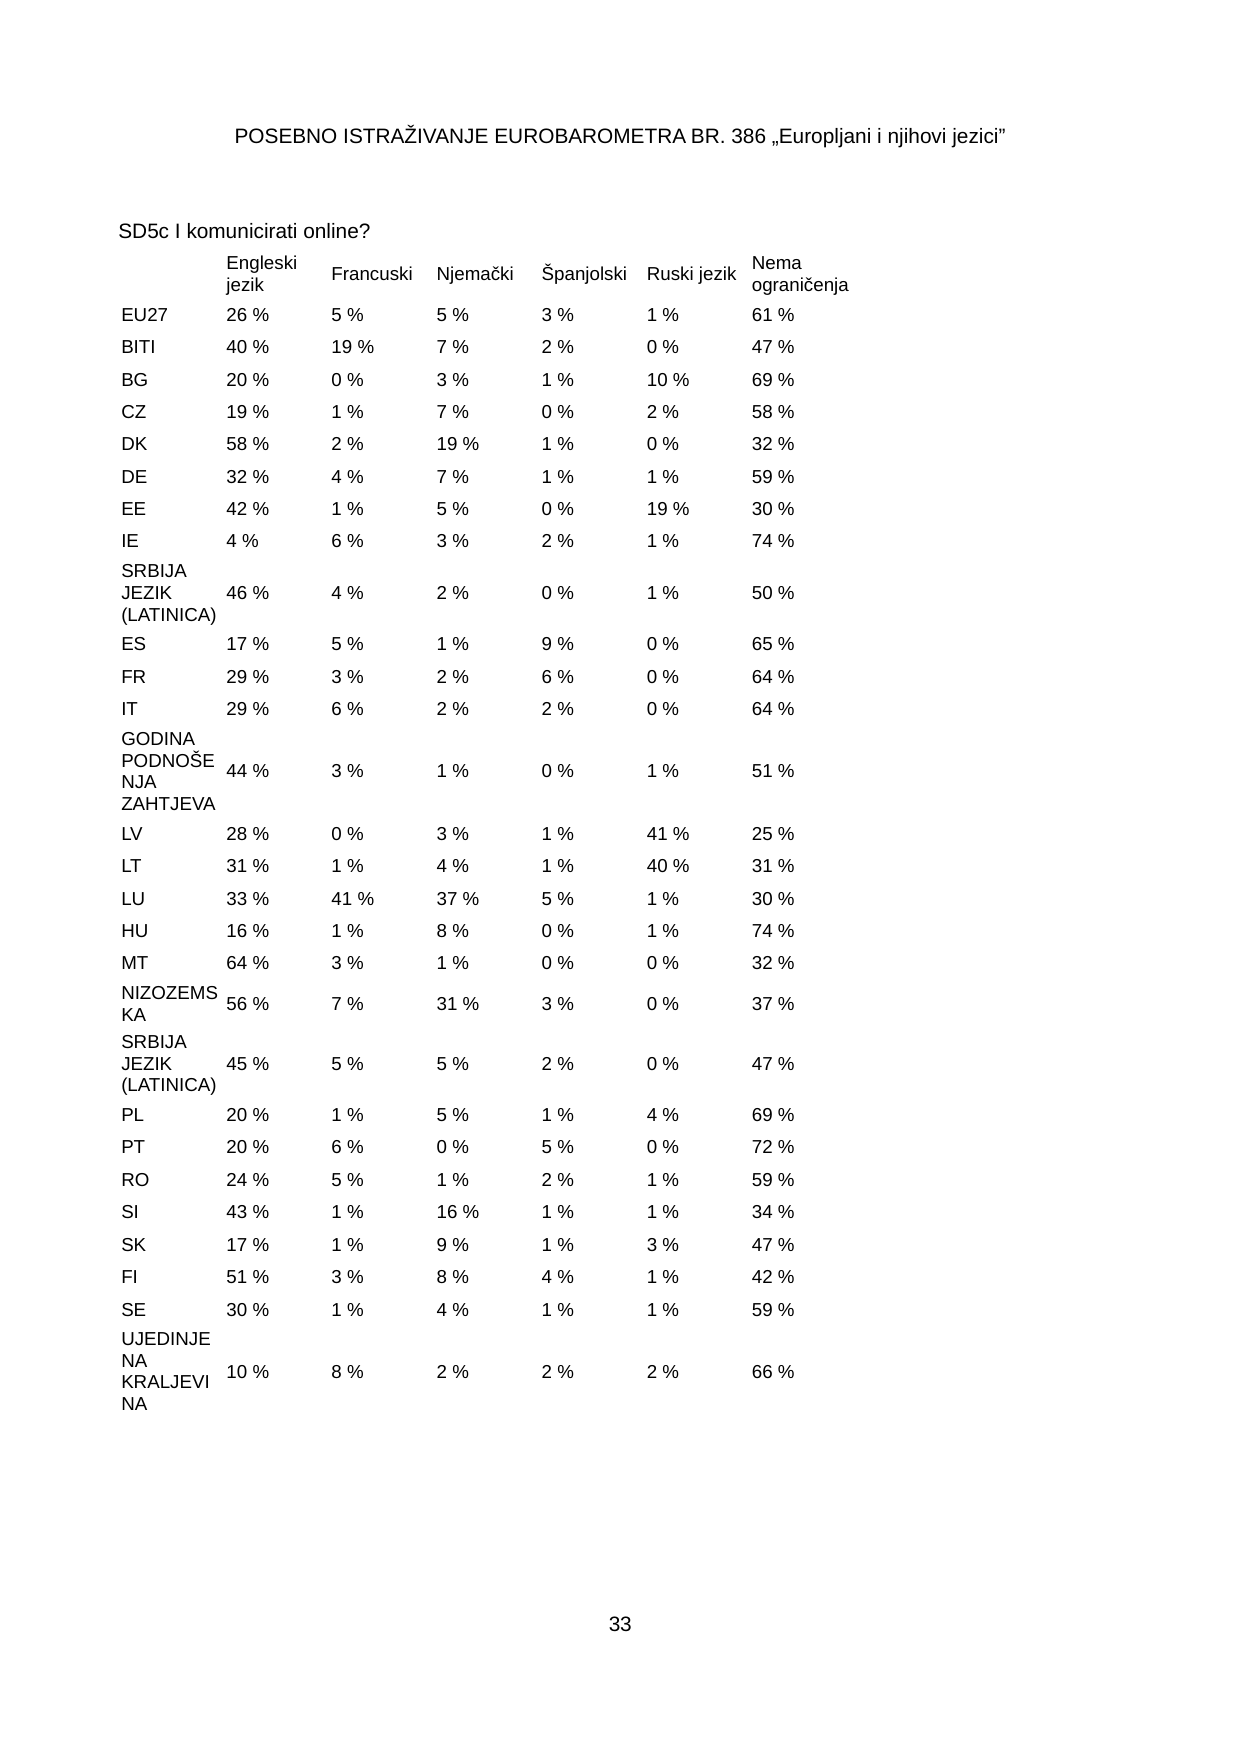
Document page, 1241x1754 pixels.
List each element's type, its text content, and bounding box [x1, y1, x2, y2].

table_header Francuski [328, 249, 433, 298]
table_cell 31 % [434, 979, 538, 1028]
table_cell 17 % [223, 1228, 328, 1261]
table_cell SRBIJA JEZIK (LATINICA) [118, 1028, 223, 1098]
table_cell 19 % [644, 493, 749, 525]
table_cell 2 % [434, 1325, 538, 1417]
table_cell 64 % [749, 660, 854, 693]
table_cell 5 % [539, 1131, 644, 1163]
table_cell 37 % [434, 882, 538, 914]
table_cell 1 % [434, 947, 538, 979]
table_cell 0 % [539, 914, 644, 947]
table_cell 7 % [434, 395, 538, 428]
table_cell 20 % [223, 1099, 328, 1131]
table_cell BG [118, 363, 223, 395]
table_cell 64 % [223, 947, 328, 979]
table_cell 4 % [434, 1293, 538, 1325]
table_cell 0 % [328, 817, 433, 849]
table_cell 0 % [644, 628, 749, 660]
table_cell 4 % [434, 850, 538, 882]
table_cell 1 % [644, 557, 749, 628]
table_cell EU27 [118, 298, 223, 331]
table_cell 50 % [749, 557, 854, 628]
table_cell 1 % [539, 817, 644, 849]
table_cell IE [118, 525, 223, 557]
table_cell 1 % [644, 1293, 749, 1325]
table_cell 28 % [223, 817, 328, 849]
table_cell 30 % [749, 882, 854, 914]
table_cell SK [118, 1228, 223, 1261]
table_cell 41 % [644, 817, 749, 849]
table_cell 0 % [644, 1028, 749, 1098]
table_cell 43 % [223, 1196, 328, 1228]
table_cell 4 % [539, 1261, 644, 1293]
table_cell 1 % [328, 1099, 433, 1131]
table_cell 5 % [434, 298, 538, 331]
table_cell 40 % [644, 850, 749, 882]
table_cell 47 % [749, 1228, 854, 1261]
table_cell 45 % [223, 1028, 328, 1098]
table_cell 7 % [434, 331, 538, 363]
table_cell 6 % [539, 660, 644, 693]
table_cell 1 % [328, 1228, 433, 1261]
table_cell 4 % [223, 525, 328, 557]
table_cell 31 % [223, 850, 328, 882]
table_cell 1 % [539, 1293, 644, 1325]
table_cell 74 % [749, 914, 854, 947]
table_cell 25 % [749, 817, 854, 849]
table_cell 74 % [749, 525, 854, 557]
table_cell 1 % [644, 525, 749, 557]
table_cell 0 % [539, 557, 644, 628]
table_cell 0 % [539, 725, 644, 817]
table_cell DK [118, 428, 223, 460]
table_cell 1 % [328, 1293, 433, 1325]
table_cell LU [118, 882, 223, 914]
table_cell 5 % [328, 1028, 433, 1098]
table_cell 6 % [328, 525, 433, 557]
table_cell 5 % [434, 1099, 538, 1131]
table_cell 34 % [749, 1196, 854, 1228]
table_header Engleski jezik [223, 249, 328, 298]
table_cell 37 % [749, 979, 854, 1028]
table_cell 3 % [434, 363, 538, 395]
table_cell SI [118, 1196, 223, 1228]
table_cell 5 % [539, 882, 644, 914]
table_cell 1 % [539, 460, 644, 492]
table_cell 19 % [223, 395, 328, 428]
table_cell 5 % [328, 628, 433, 660]
table_cell 1 % [539, 850, 644, 882]
table_cell 24 % [223, 1163, 328, 1196]
table_cell 3 % [328, 660, 433, 693]
table_cell 58 % [749, 395, 854, 428]
table_cell 4 % [328, 557, 433, 628]
table_cell 3 % [328, 1261, 433, 1293]
table_cell 0 % [644, 947, 749, 979]
table_cell 0 % [644, 331, 749, 363]
table_cell 40 % [223, 331, 328, 363]
table_cell CZ [118, 395, 223, 428]
table_cell 2 % [644, 395, 749, 428]
table_cell 1 % [644, 725, 749, 817]
table_cell ES [118, 628, 223, 660]
table_cell 69 % [749, 1099, 854, 1131]
table_cell FR [118, 660, 223, 693]
table_cell 10 % [223, 1325, 328, 1417]
table_cell 16 % [223, 914, 328, 947]
table_cell LV [118, 817, 223, 849]
table_cell 3 % [434, 817, 538, 849]
table_cell 0 % [644, 428, 749, 460]
table_cell 2 % [539, 331, 644, 363]
table_cell 31 % [749, 850, 854, 882]
table_cell 1 % [644, 882, 749, 914]
table_cell 47 % [749, 331, 854, 363]
table_cell 8 % [328, 1325, 433, 1417]
table_cell 1 % [434, 628, 538, 660]
table_cell 17 % [223, 628, 328, 660]
table_cell 29 % [223, 660, 328, 693]
table_cell 32 % [749, 428, 854, 460]
table_cell 61 % [749, 298, 854, 331]
table_cell 44 % [223, 725, 328, 817]
table_cell 5 % [434, 1028, 538, 1098]
table_cell 4 % [328, 460, 433, 492]
table_cell 0 % [644, 660, 749, 693]
table_cell PL [118, 1099, 223, 1131]
table_cell 19 % [328, 331, 433, 363]
table_cell 1 % [539, 1228, 644, 1261]
table_cell NIZOZEMSKA [118, 979, 223, 1028]
table_cell LT [118, 850, 223, 882]
table_cell 2 % [434, 693, 538, 725]
table_cell 8 % [434, 1261, 538, 1293]
table_cell 1 % [328, 914, 433, 947]
table_cell IT [118, 693, 223, 725]
table_cell 56 % [223, 979, 328, 1028]
table_cell 0 % [328, 363, 433, 395]
table_cell 6 % [328, 1131, 433, 1163]
table_cell RO [118, 1163, 223, 1196]
table_cell 1 % [434, 1163, 538, 1196]
table_header [118, 249, 223, 298]
table_cell 46 % [223, 557, 328, 628]
table_cell 1 % [644, 914, 749, 947]
table_cell 1 % [539, 428, 644, 460]
table_cell 3 % [644, 1228, 749, 1261]
table_cell 2 % [539, 1325, 644, 1417]
table_cell HU [118, 914, 223, 947]
table_cell 1 % [644, 1163, 749, 1196]
table_cell 16 % [434, 1196, 538, 1228]
table_header Ruski jezik [644, 249, 749, 298]
table_cell GODINA PODNOŠENJA ZAHTJEVA [118, 725, 223, 817]
table_cell EE [118, 493, 223, 525]
table_cell 69 % [749, 363, 854, 395]
table_cell 2 % [539, 1028, 644, 1098]
table_cell 5 % [434, 493, 538, 525]
text SD5c I komunicirati online? [118, 219, 1122, 243]
table_cell 2 % [434, 660, 538, 693]
table_cell 2 % [328, 428, 433, 460]
table_cell 20 % [223, 363, 328, 395]
table_cell 1 % [644, 298, 749, 331]
table_cell 51 % [749, 725, 854, 817]
table_cell 8 % [434, 914, 538, 947]
table_cell 4 % [644, 1099, 749, 1131]
table_cell 0 % [644, 1131, 749, 1163]
table_cell FI [118, 1261, 223, 1293]
table_cell 1 % [644, 1196, 749, 1228]
table_cell 1 % [539, 1196, 644, 1228]
table_cell 59 % [749, 1163, 854, 1196]
table_cell 1 % [328, 395, 433, 428]
table_cell 64 % [749, 693, 854, 725]
table_cell 3 % [539, 979, 644, 1028]
table_cell 33 % [223, 882, 328, 914]
table_cell 32 % [223, 460, 328, 492]
table_cell SRBIJA JEZIK (LATINICA) [118, 557, 223, 628]
table_cell 7 % [328, 979, 433, 1028]
table_cell 59 % [749, 1293, 854, 1325]
table_header Nema ograničenja [749, 249, 854, 298]
table_cell 10 % [644, 363, 749, 395]
table_cell 0 % [434, 1131, 538, 1163]
table_cell 42 % [749, 1261, 854, 1293]
table_cell 0 % [644, 693, 749, 725]
table_cell 2 % [434, 557, 538, 628]
table_cell 3 % [328, 947, 433, 979]
table_cell 1 % [328, 850, 433, 882]
table_cell 20 % [223, 1131, 328, 1163]
table_cell 1 % [539, 1099, 644, 1131]
table_cell 1 % [328, 493, 433, 525]
table_cell 1 % [644, 460, 749, 492]
table_cell 0 % [644, 979, 749, 1028]
table_header Španjolski [539, 249, 644, 298]
table_cell 19 % [434, 428, 538, 460]
table_cell SE [118, 1293, 223, 1325]
table_cell 1 % [644, 1261, 749, 1293]
table_cell 0 % [539, 395, 644, 428]
table_cell 0 % [539, 493, 644, 525]
table_cell 9 % [539, 628, 644, 660]
table_cell 1 % [434, 725, 538, 817]
table_cell 3 % [539, 298, 644, 331]
table_cell 51 % [223, 1261, 328, 1293]
table_cell 2 % [539, 693, 644, 725]
table_cell BITI [118, 331, 223, 363]
table_cell 30 % [749, 493, 854, 525]
table_cell 29 % [223, 693, 328, 725]
table_cell DE [118, 460, 223, 492]
table_cell 5 % [328, 298, 433, 331]
table_cell 5 % [328, 1163, 433, 1196]
table_cell 58 % [223, 428, 328, 460]
table_header Njemački [434, 249, 538, 298]
table_cell 3 % [328, 725, 433, 817]
table_cell 66 % [749, 1325, 854, 1417]
table_cell 72 % [749, 1131, 854, 1163]
table_cell 47 % [749, 1028, 854, 1098]
table_cell 1 % [539, 363, 644, 395]
table_cell MT [118, 947, 223, 979]
table_cell PT [118, 1131, 223, 1163]
table_cell 7 % [434, 460, 538, 492]
table_cell 2 % [539, 1163, 644, 1196]
table_cell 65 % [749, 628, 854, 660]
table_cell 9 % [434, 1228, 538, 1261]
table_cell 42 % [223, 493, 328, 525]
table_cell 30 % [223, 1293, 328, 1325]
table_cell 41 % [328, 882, 433, 914]
table_cell 6 % [328, 693, 433, 725]
table_cell 0 % [539, 947, 644, 979]
table_cell 2 % [644, 1325, 749, 1417]
table_cell 26 % [223, 298, 328, 331]
table_cell 32 % [749, 947, 854, 979]
table_cell UJEDINJENA KRALJEVINA [118, 1325, 223, 1417]
table_cell 2 % [539, 525, 644, 557]
table_cell 59 % [749, 460, 854, 492]
table_cell 1 % [328, 1196, 433, 1228]
table_cell 3 % [434, 525, 538, 557]
